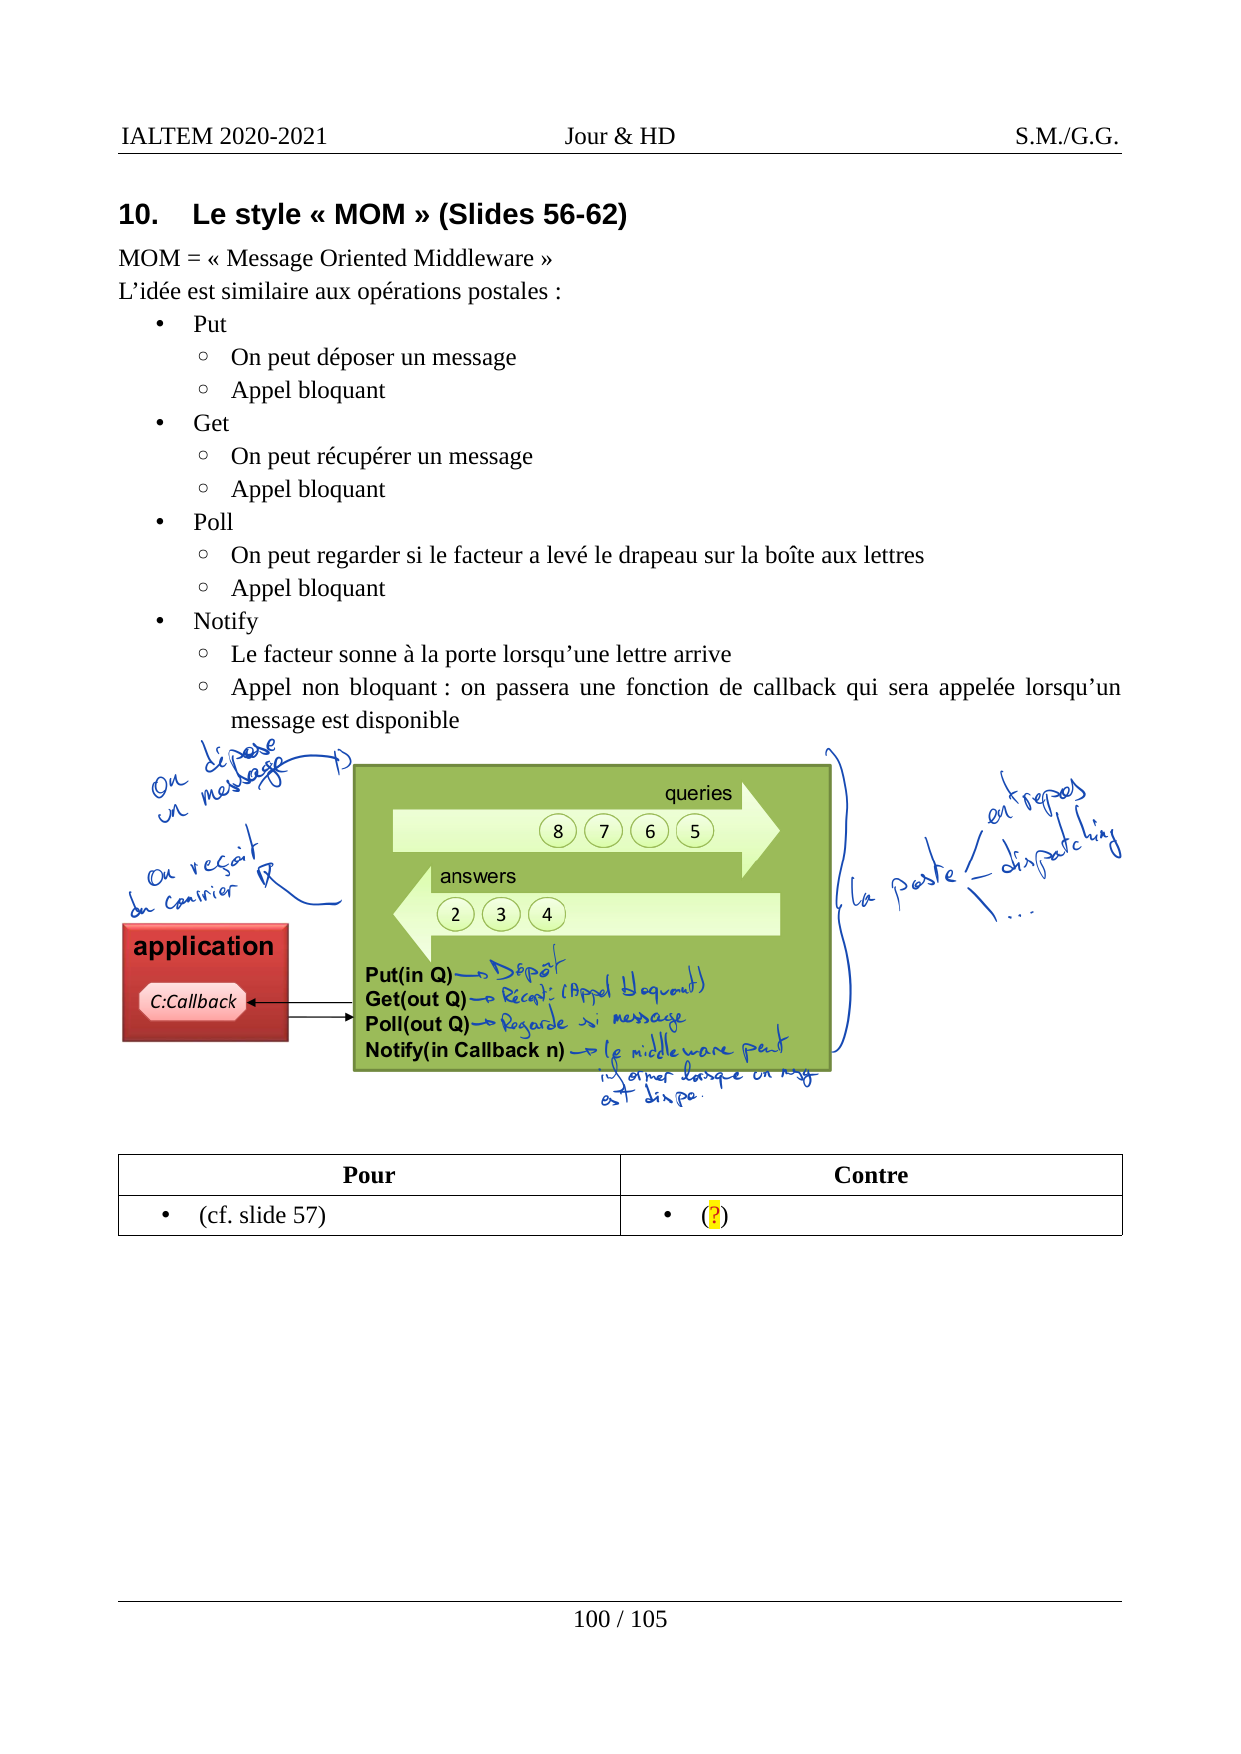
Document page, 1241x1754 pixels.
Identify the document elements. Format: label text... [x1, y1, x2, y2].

list Appel bloquant [193, 375, 1122, 404]
list Notify [156, 606, 1122, 635]
table_cell (cf. slide 57) [119, 1196, 620, 1235]
list On peut regarder si le facteur a levé le drapeau sur la boîte aux lettres [193, 540, 1122, 569]
list On peut déposer un message [193, 342, 1122, 371]
list On peut récupérer un message [193, 441, 1122, 470]
list Poll [156, 507, 1122, 536]
table_header Pour [119, 1155, 620, 1194]
list Get [156, 408, 1122, 437]
text L’idée est similaire aux opérations postales : [118, 276, 1122, 305]
table_cell (?) [621, 1196, 1122, 1235]
table_header Contre [621, 1155, 1122, 1194]
list Appel non bloquant : on passera une fonction de callback qui sera appelée lorsqu’un message est disponible [193, 672, 1122, 734]
picture [118, 738, 1123, 1107]
list Le facteur sonne à la porte lorsqu’une lettre arrive [193, 639, 1122, 668]
subtitle Le style « MOM » (Slides 56-62) [118, 197, 1122, 231]
text MOM = « Message Oriented Middleware » [118, 243, 1122, 272]
list Put [156, 309, 1122, 338]
list Appel bloquant [193, 474, 1122, 503]
list Appel bloquant [193, 573, 1122, 602]
